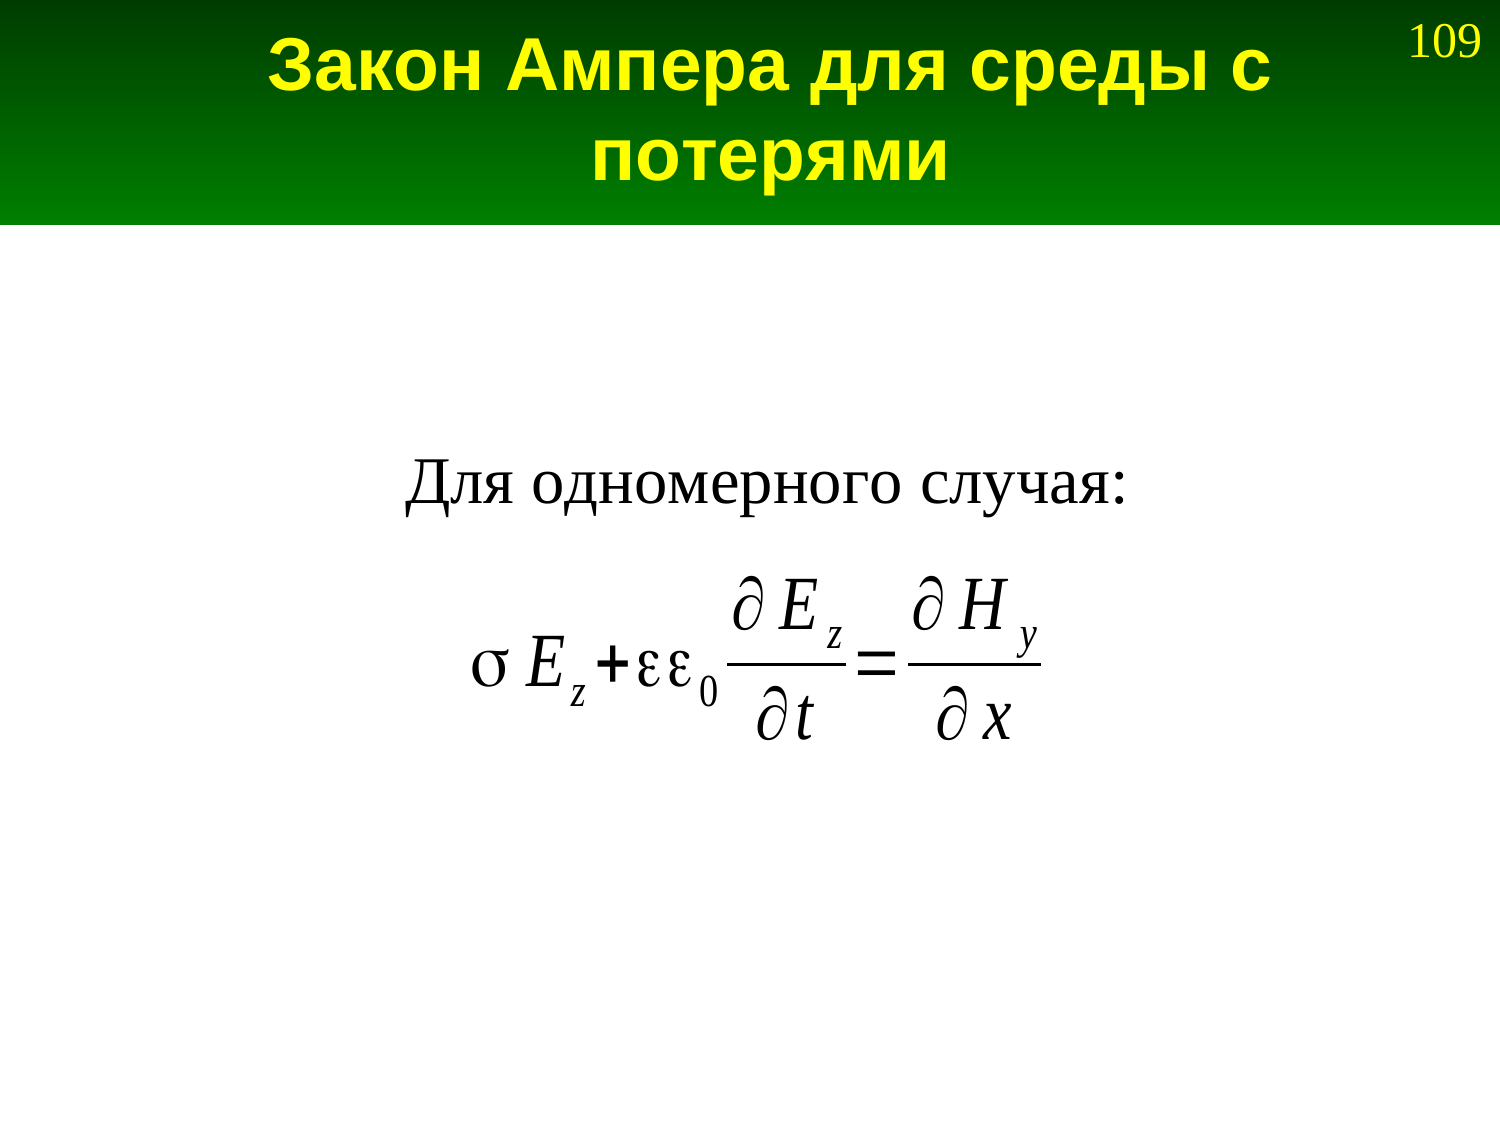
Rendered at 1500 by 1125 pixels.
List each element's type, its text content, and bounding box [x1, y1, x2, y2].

title Закон Ампера для среды с потерями [100, 7, 1441, 204]
text_box Для одномерного случая: [390, 429, 1145, 524]
chart [454, 562, 1060, 758]
